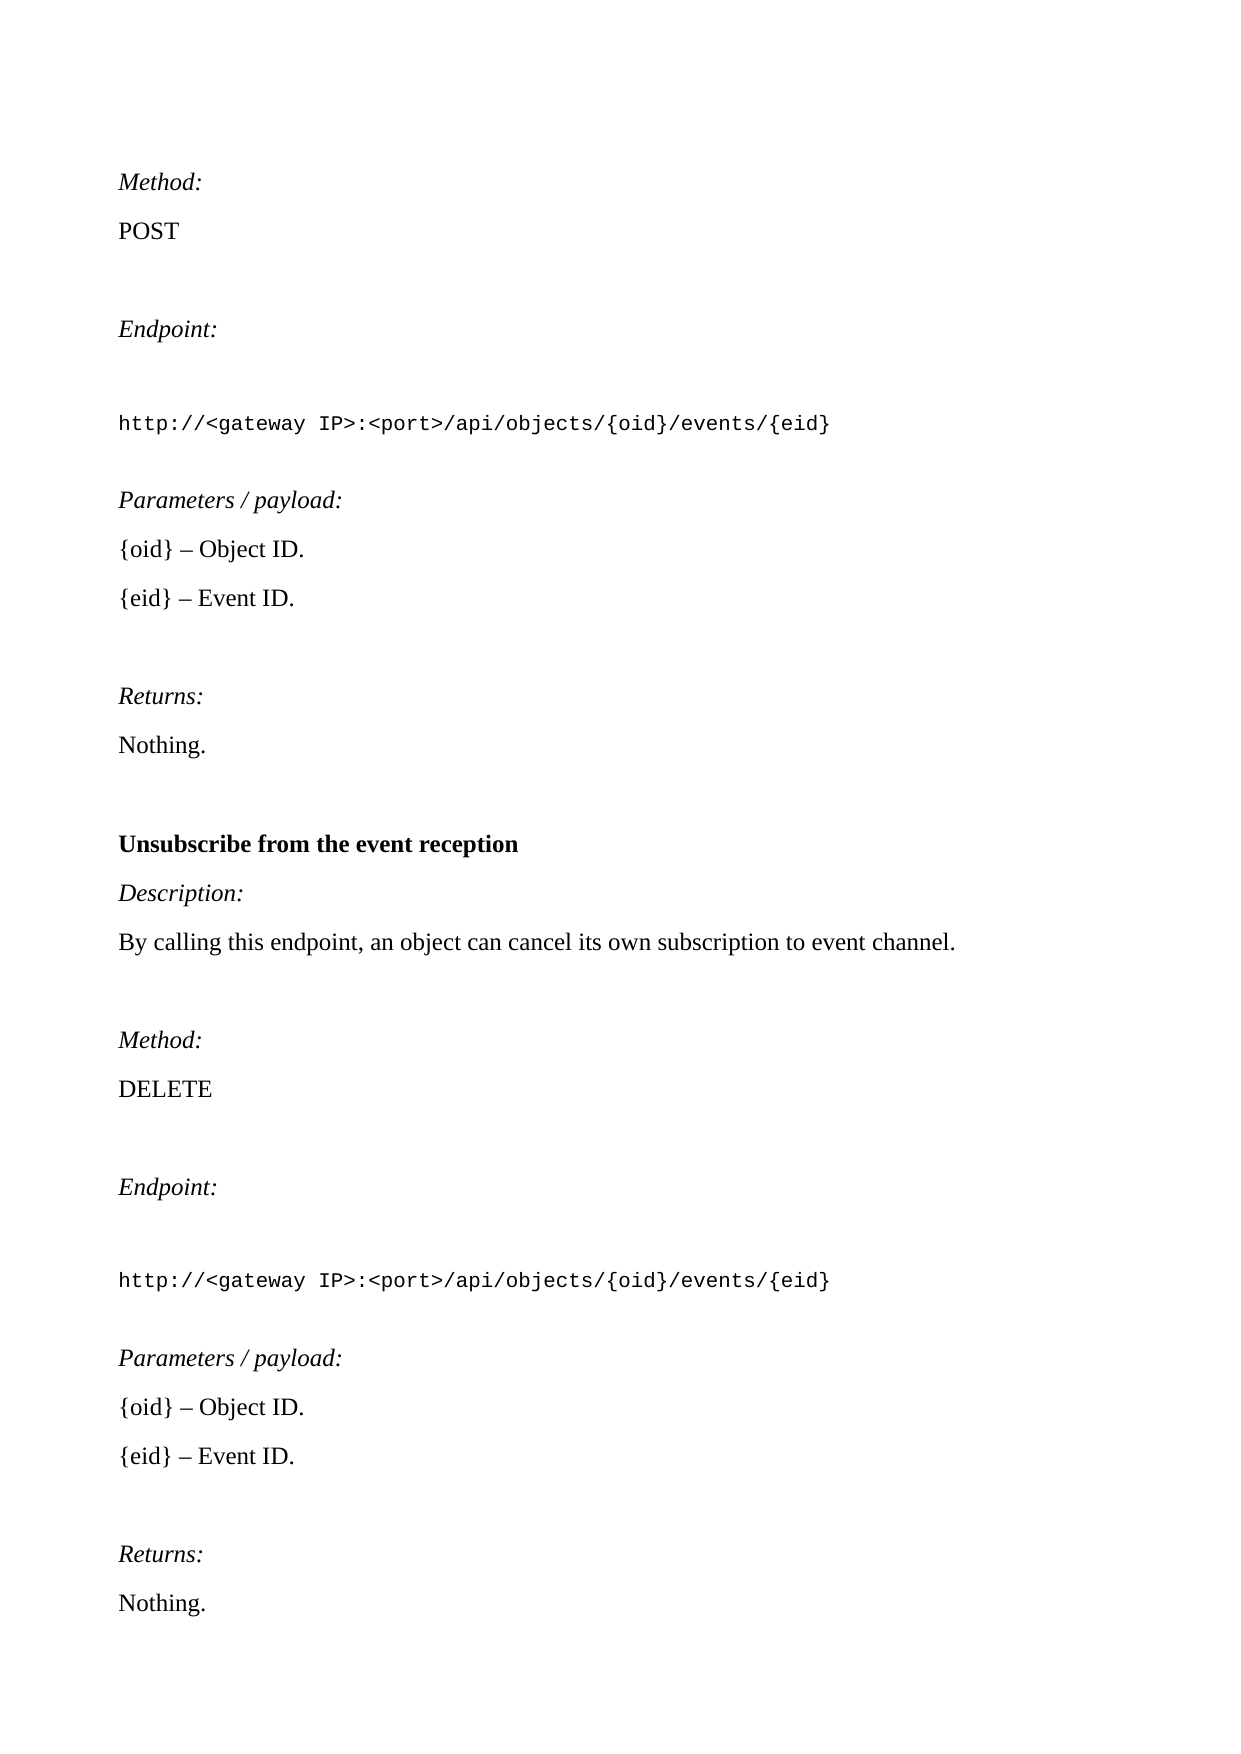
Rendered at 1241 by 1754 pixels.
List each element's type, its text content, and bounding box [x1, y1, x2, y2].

text Parameters / payload: [118, 485, 1122, 514]
text By calling this endpoint, an object can cancel its own subscription to event channel. [118, 927, 1122, 956]
text Endpoint: [118, 1172, 1122, 1201]
text Parameters / payload: [118, 1343, 1122, 1372]
text Returns: [118, 1539, 1122, 1568]
text Nothing. [118, 1588, 1122, 1617]
text {oid} – Object ID. [118, 1392, 1122, 1421]
text http://<gateway IP>:<port>/api/objects/{oid}/events/{eid} [118, 412, 1122, 436]
text {eid} – Event ID. [118, 1441, 1122, 1470]
text http://<gateway IP>:<port>/api/objects/{oid}/events/{eid} [118, 1270, 1122, 1294]
text Endpoint: [118, 314, 1122, 343]
text Returns: [118, 681, 1122, 710]
text Method: [118, 167, 1122, 196]
text Description: [118, 878, 1122, 906]
text DELETE [118, 1074, 1122, 1103]
text Nothing. [118, 731, 1122, 759]
text Unsubscribe from the event reception [118, 829, 1122, 857]
text Method: [118, 1025, 1122, 1054]
text {oid} – Object ID. [118, 534, 1122, 563]
text {eid} – Event ID. [118, 583, 1122, 612]
text POST [118, 216, 1122, 245]
